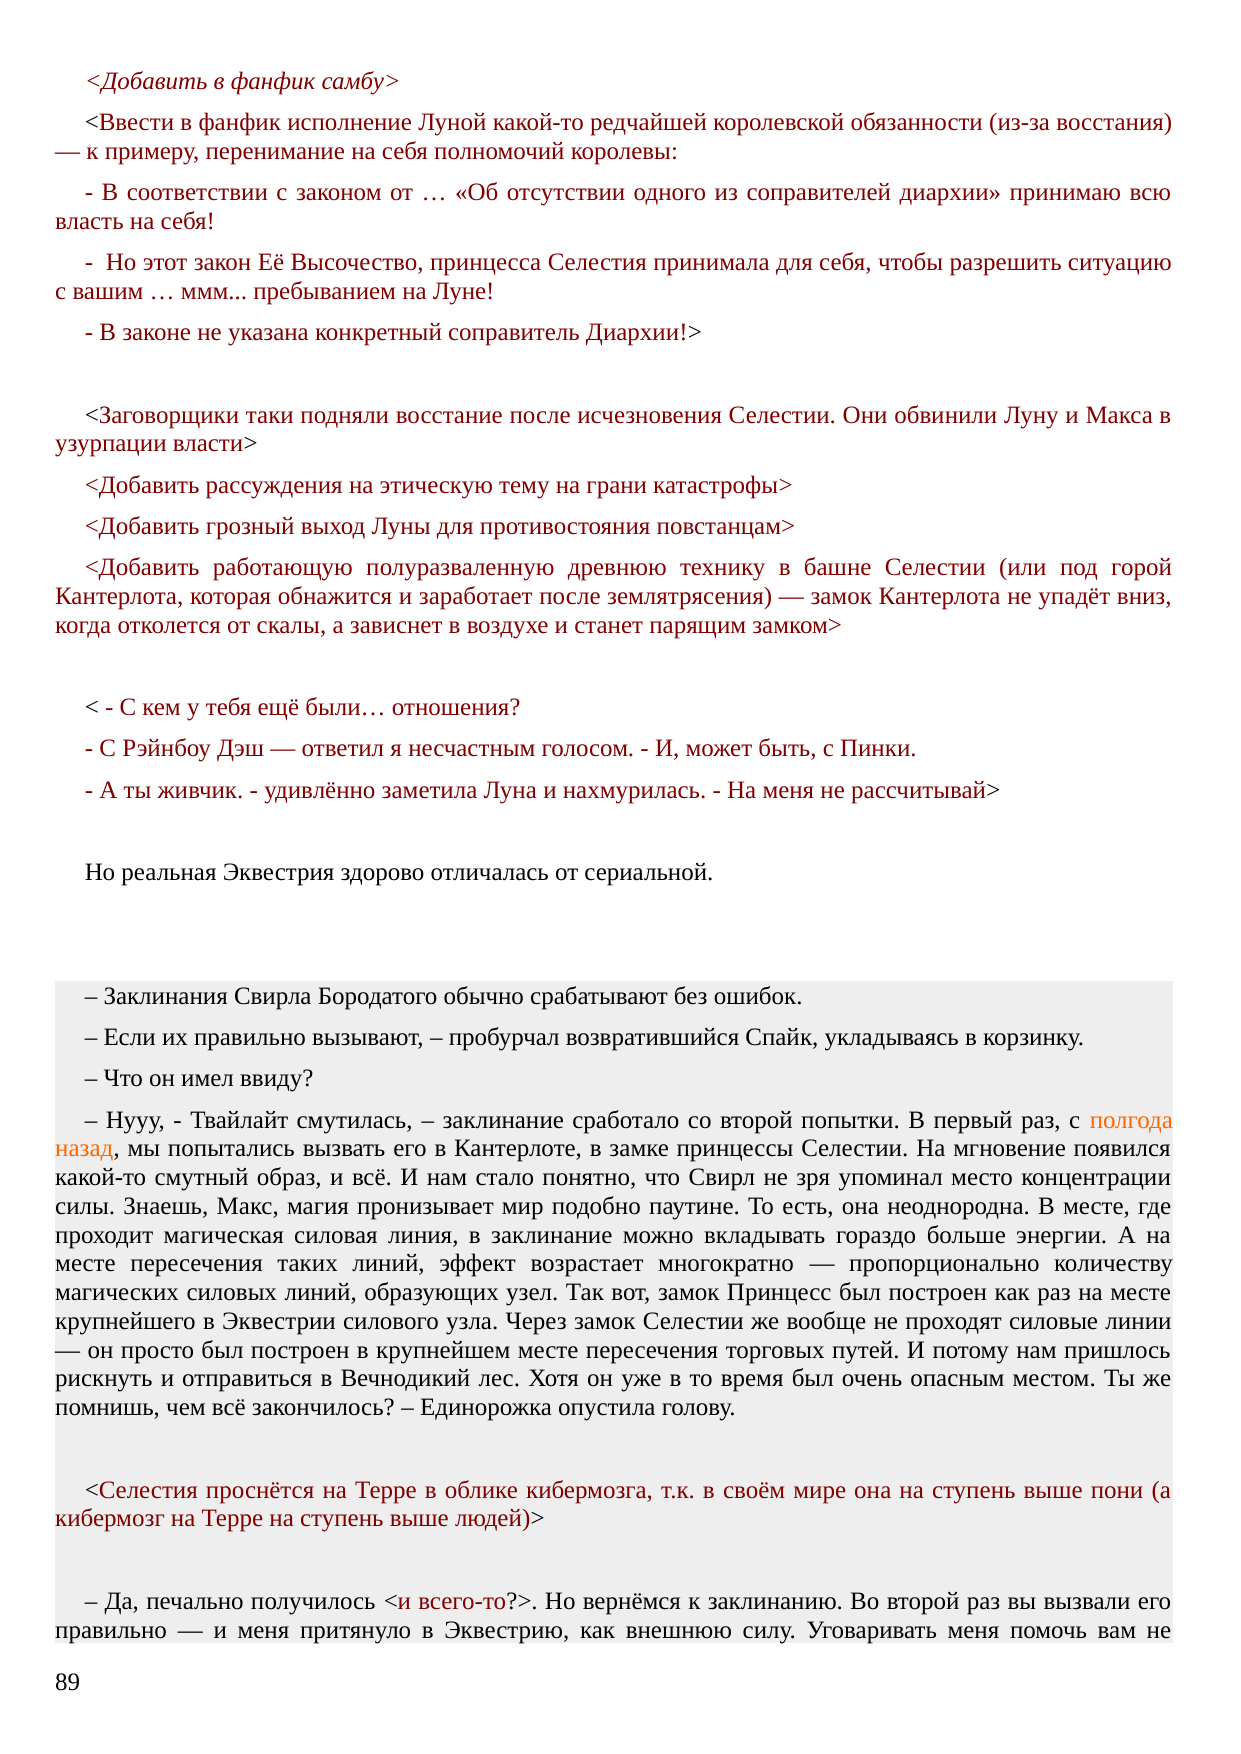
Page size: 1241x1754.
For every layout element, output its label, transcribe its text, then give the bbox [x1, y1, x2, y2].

text – Если их правильно вызывают, – пробурчал возвратившийся Спайк, укладываясь в корзинку. [55, 1022, 1173, 1051]
text <Добавить грозный выход Луны для противостояния повстанцам> [55, 511, 1173, 540]
text <Заговорщики таки подняли восстание после исчезновения Селестии. Они обвинили Луну и Макса в узурпации власти> [55, 400, 1173, 457]
text - Но этот закон Её Высочество, принцесса Селестия принимала для себя, чтобы разрешить ситуацию с вашим … ммм... пребыванием на Луне! [55, 247, 1173, 305]
text Но реальная Эквестрия здорово отличалась от сериальной. [55, 857, 1173, 886]
text <Добавить работающую полуразваленную древнюю технику в башне Селестии (или под горой Кантерлота, которая обнажится и заработает после землятрясения) — замок Кантерлота не упадёт вниз, когда отколется от скалы, а зависнет в воздухе и станет парящим замком> [55, 552, 1173, 638]
text - В соответствии с законом от … «Об отсутствии одного из соправителей диархии» принимаю всю власть на себя! [55, 177, 1173, 235]
text <Селестия проснётся на Терре в облике кибермозга, т.к. в своём мире она на ступень выше пони (а кибермозг на Терре на ступень выше людей)> [55, 1475, 1173, 1532]
text <Добавить рассуждения на этическую тему на грани катастрофы> [55, 470, 1173, 498]
text <Добавить в фанфик самбу> [55, 66, 1173, 95]
text - А ты живчик. - удивлённо заметила Луна и нахмурилась. - На меня не рассчитывай> [55, 775, 1173, 803]
text < - С кем у тебя ещё были… отношения? [55, 692, 1173, 721]
text - В законе не указана конкретный соправитель Диархии!> [55, 317, 1173, 346]
text <Ввести в фанфик исполнение Луной какой-то редчайшей королевской обязанности (из-за восстания) — к примеру, перенимание на себя полномочий королевы: [55, 107, 1173, 165]
text – Да, печально получилось <и всего-то?>. Но вернёмся к заклинанию. Во второй раз вы вызвали его правильно — и меня притянуло в Эквестрию, как внешнюю силу. Уговаривать меня помочь вам не [55, 1586, 1173, 1643]
text – Что он имел ввиду? [55, 1063, 1173, 1092]
text – Нууу, - Твайлайт смутилась, – заклинание сработало со второй попытки. В первый раз, с полгода назад, мы попытались вызвать его в Кантерлоте, в замке принцессы Селестии. На мгновение появился какой-то смутный образ, и всё. И нам стало понятно, что Свирл не зря упоминал место концентрации силы. Знаешь, Макс, магия пронизывает мир подобно паутине. То есть, она неоднородна. В месте, где проходит магическая силовая линия, в заклинание можно вкладывать гораздо больше энергии. А на месте пересечения таких линий, эффект возрастает многократно — пропорционально количеству магических силовых линий, образующих узел. Так вот, замок Принцесс был построен как раз на месте крупнейшего в Эквестрии силового узла. Через замок Селестии же вообще не проходят силовые линии — он просто был построен в крупнейшем месте пересечения торговых путей. И потому нам пришлось рискнуть и отправиться в Вечнодикий лес. Хотя он уже в то время был очень опасным местом. Ты же помнишь, чем всё закончилось? – Единорожка опустила голову. [55, 1105, 1173, 1421]
text – Заклинания Свирла Бородатого обычно срабатывают без ошибок. [55, 981, 1173, 1010]
text - С Рэйнбоу Дэш — ответил я несчастным голосом. - И, может быть, с Пинки. [55, 733, 1173, 762]
